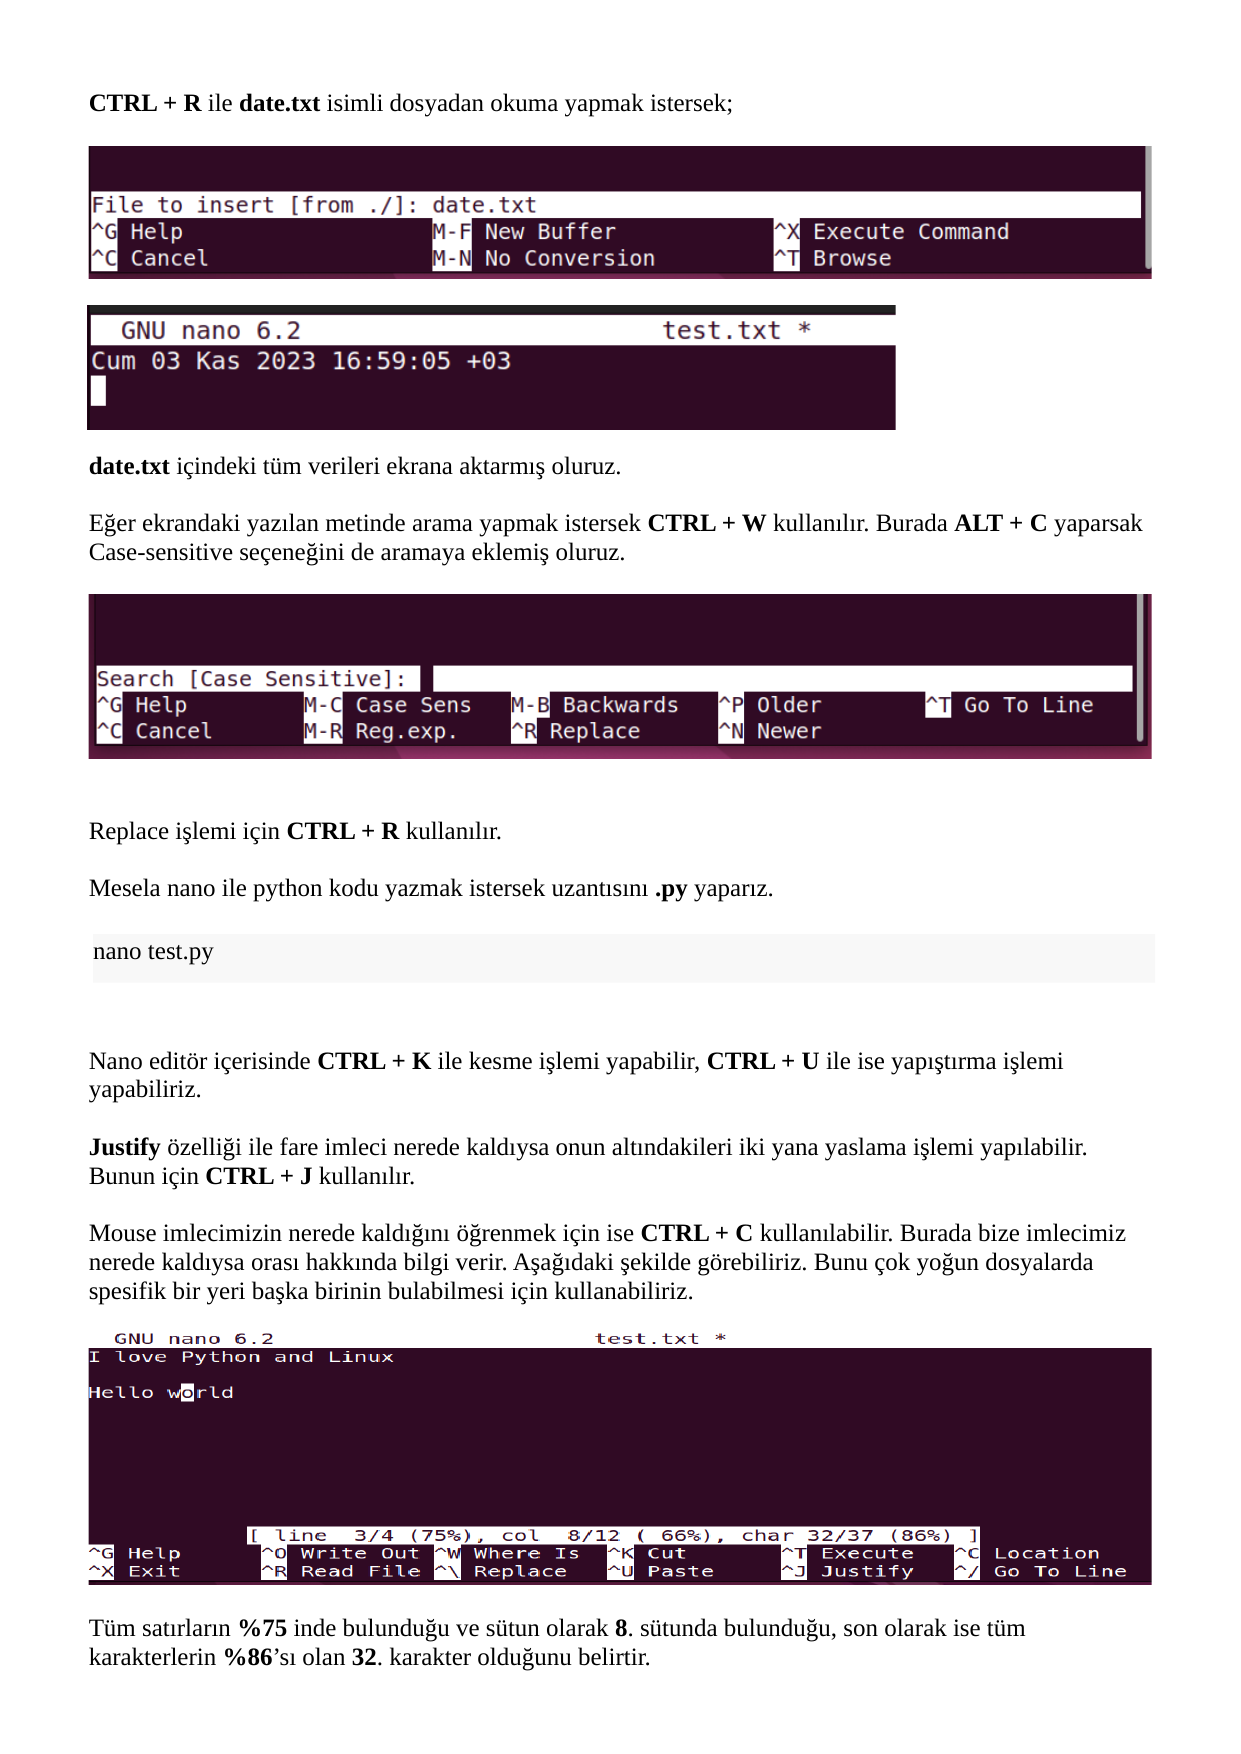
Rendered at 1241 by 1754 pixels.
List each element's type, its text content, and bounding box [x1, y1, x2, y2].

picture [88, 594, 1152, 759]
text Replace işlemi için CTRL + R kullanılır. [88, 816, 1152, 844]
picture [88, 1332, 1152, 1585]
text Mesela nano ile python kodu yazmak istersek uzantısını .py yaparız. [88, 873, 1152, 902]
text CTRL + R ile date.txt isimli dosyadan okuma yapmak istersek; [88, 88, 1152, 117]
text Eğer ekrandaki yazılan metinde arama yapmak istersek CTRL + W kullanılır. Burada ALT + C yaparsak Case-sensitive seçeneğini de aramaya eklemiş oluruz. [88, 508, 1152, 566]
text Justify özelliği ile fare imleci nerede kaldıysa onun altındakileri iki yana yaslama işlemi yapılabilir. Bunun için CTRL + J kullanılır. [88, 1132, 1152, 1189]
text Mouse imlecimizin nerede kaldığını öğrenmek için ise CTRL + C kullanılabilir. Burada bize imlecimiz nerede kaldıysa orası hakkında bilgi verir. Aşağıdaki şekilde görebiliriz. Bunu çok yoğun dosyalarda spesifik bir yeri başka birinin bulabilmesi için kullanabiliriz. [88, 1218, 1152, 1304]
picture [87, 305, 896, 430]
picture [88, 146, 1152, 279]
text date.txt içindeki tüm verileri ekrana aktarmış oluruz. [88, 451, 1152, 479]
text Nano editör içerisinde CTRL + K ile kesme işlemi yapabilir, CTRL + U ile ise yapıştırma işlemi yapabiliriz. [88, 1046, 1152, 1103]
text Tüm satırların %75 inde bulunduğu ve sütun olarak 8. sütunda bulunduğu, son olarak ise tüm karakterlerin %86’sı olan 32. karakter olduğunu belirtir. [88, 1613, 1152, 1671]
